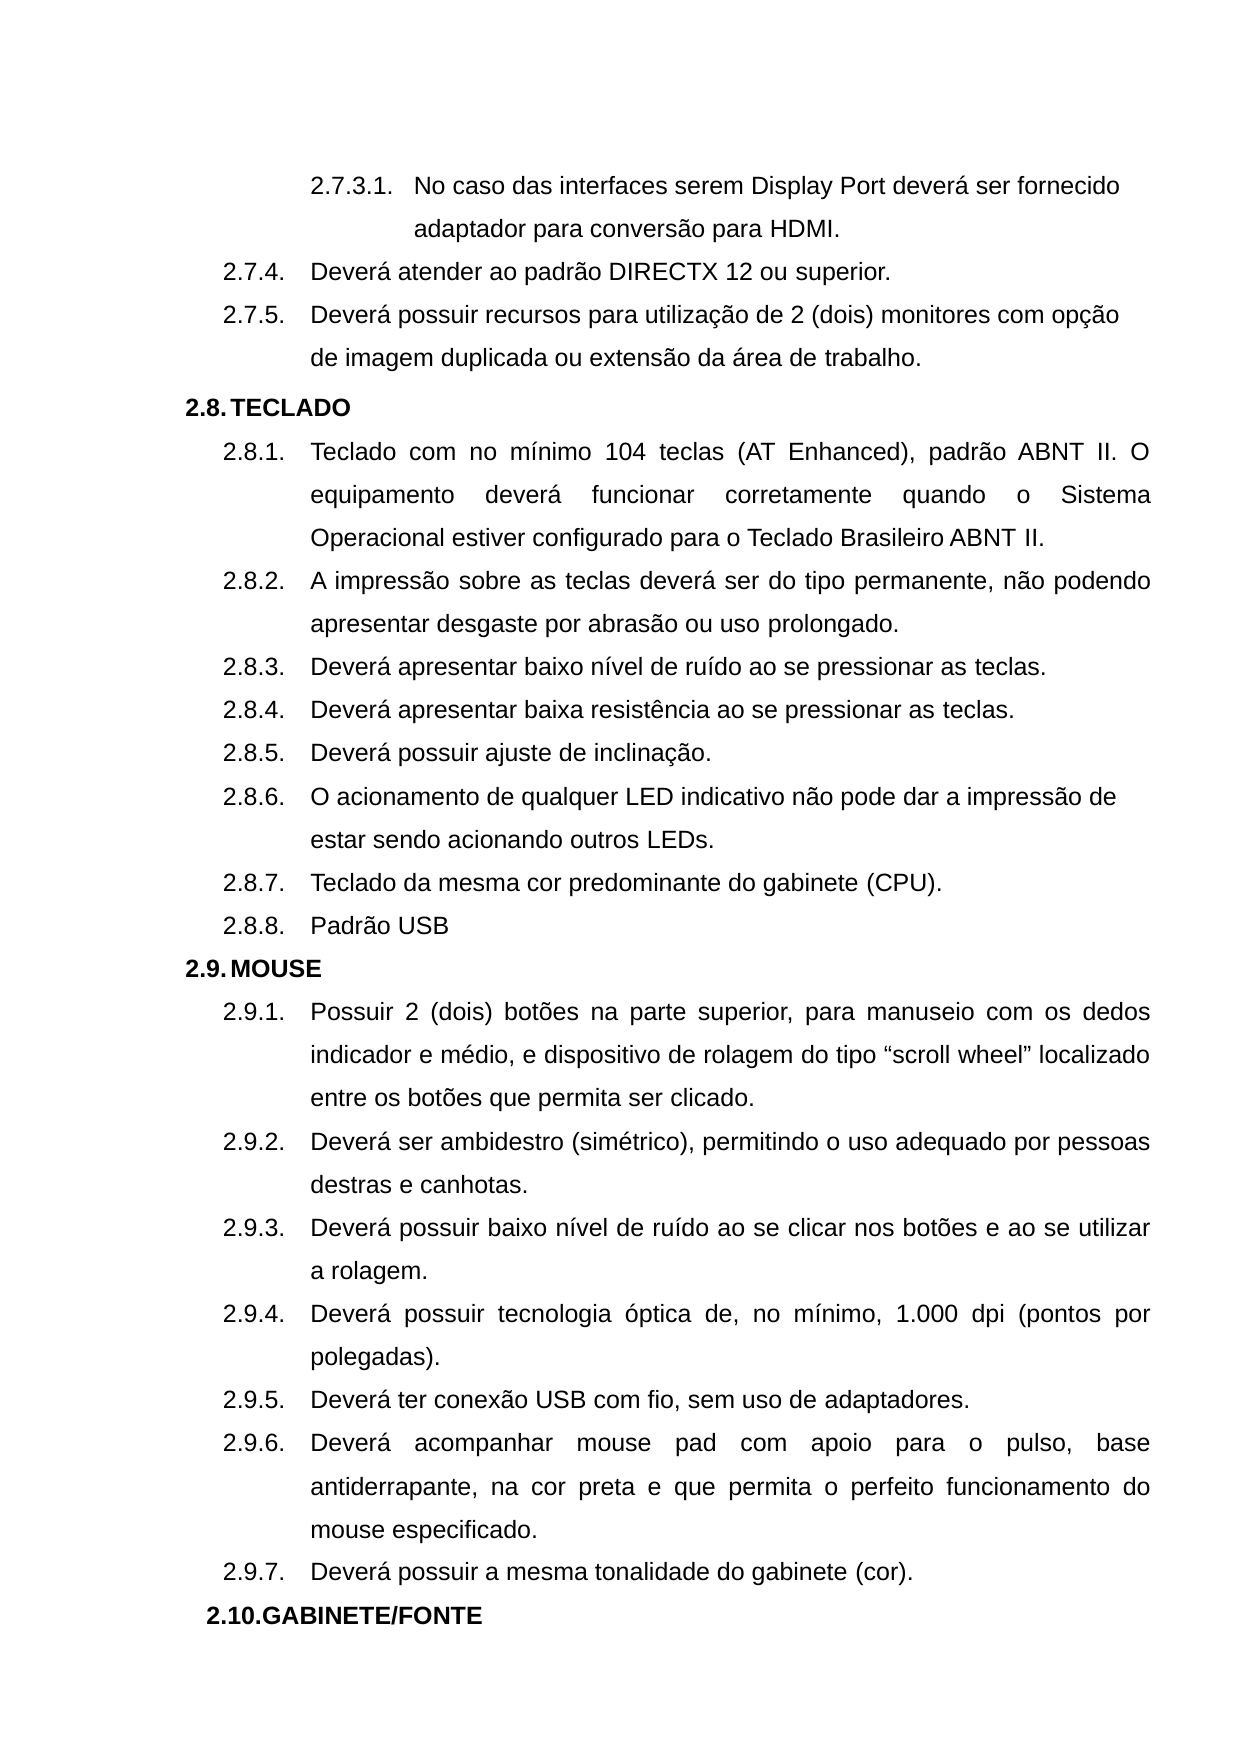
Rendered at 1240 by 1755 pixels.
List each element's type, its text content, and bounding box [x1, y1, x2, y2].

list Teclado com no mínimo 104 teclas (AT Enhanced), padrão ABNT II. O equipamento deverá funcionar corretamente quando o Sistema Operacional estiver configurado para o Teclado Brasileiro ABNT II. [223, 437, 1152, 552]
subtitle TECLADO [185, 393, 1162, 422]
subtitle MOUSE [185, 954, 1162, 983]
list Deverá possuir recursos para utilização de 2 (dois) monitores com opção de imagem duplicada ou extensão da área de trabalho. [223, 300, 1152, 372]
list Teclado da mesma cor predominante do gabinete (CPU). [223, 868, 1162, 897]
list No caso das interfaces serem Display Port deverá ser fornecido adaptador para conversão para HDMI. [310, 171, 1152, 242]
list Deverá apresentar baixa resistência ao se pressionar as teclas. [223, 695, 1162, 724]
list Deverá possuir a mesma tonalidade do gabinete (cor). [223, 1558, 1162, 1586]
list O acionamento de qualquer LED indicativo não pode dar a impressão de estar sendo acionando outros LEDs. [223, 782, 1152, 853]
list Possuir 2 (dois) botões na parte superior, para manuseio com os dedos indicador e médio, e dispositivo de rolagem do tipo “scroll wheel” localizado entre os botões que permita ser clicado. [223, 997, 1152, 1112]
list Deverá atender ao padrão DIRECTX 12 ou superior. [223, 257, 1162, 286]
list Deverá possuir tecnologia óptica de, no mínimo, 1.000 dpi (pontos por polegadas). [223, 1299, 1152, 1371]
list A impressão sobre as teclas deverá ser do tipo permanente, não podendo apresentar desgaste por abrasão ou uso prolongado. [223, 566, 1152, 638]
list Deverá ter conexão USB com fio, sem uso de adaptadores. [223, 1385, 1162, 1414]
list Deverá apresentar baixo nível de ruído ao se pressionar as teclas. [223, 652, 1162, 681]
list Padrão USB [223, 911, 1162, 939]
list Deverá possuir baixo nível de ruído ao se clicar nos botões e ao se utilizar a rolagem. [223, 1213, 1152, 1285]
subtitle GABINETE/FONTE [206, 1601, 1162, 1630]
list Deverá acompanhar mouse pad com apoio para o pulso, base antiderrapante, na cor preta e que permita o perfeito funcionamento do mouse especificado. [223, 1428, 1152, 1543]
list Deverá ser ambidestro (simétrico), permitindo o uso adequado por pessoas destras e canhotas. [223, 1127, 1152, 1198]
list Deverá possuir ajuste de inclinação. [223, 738, 1162, 767]
